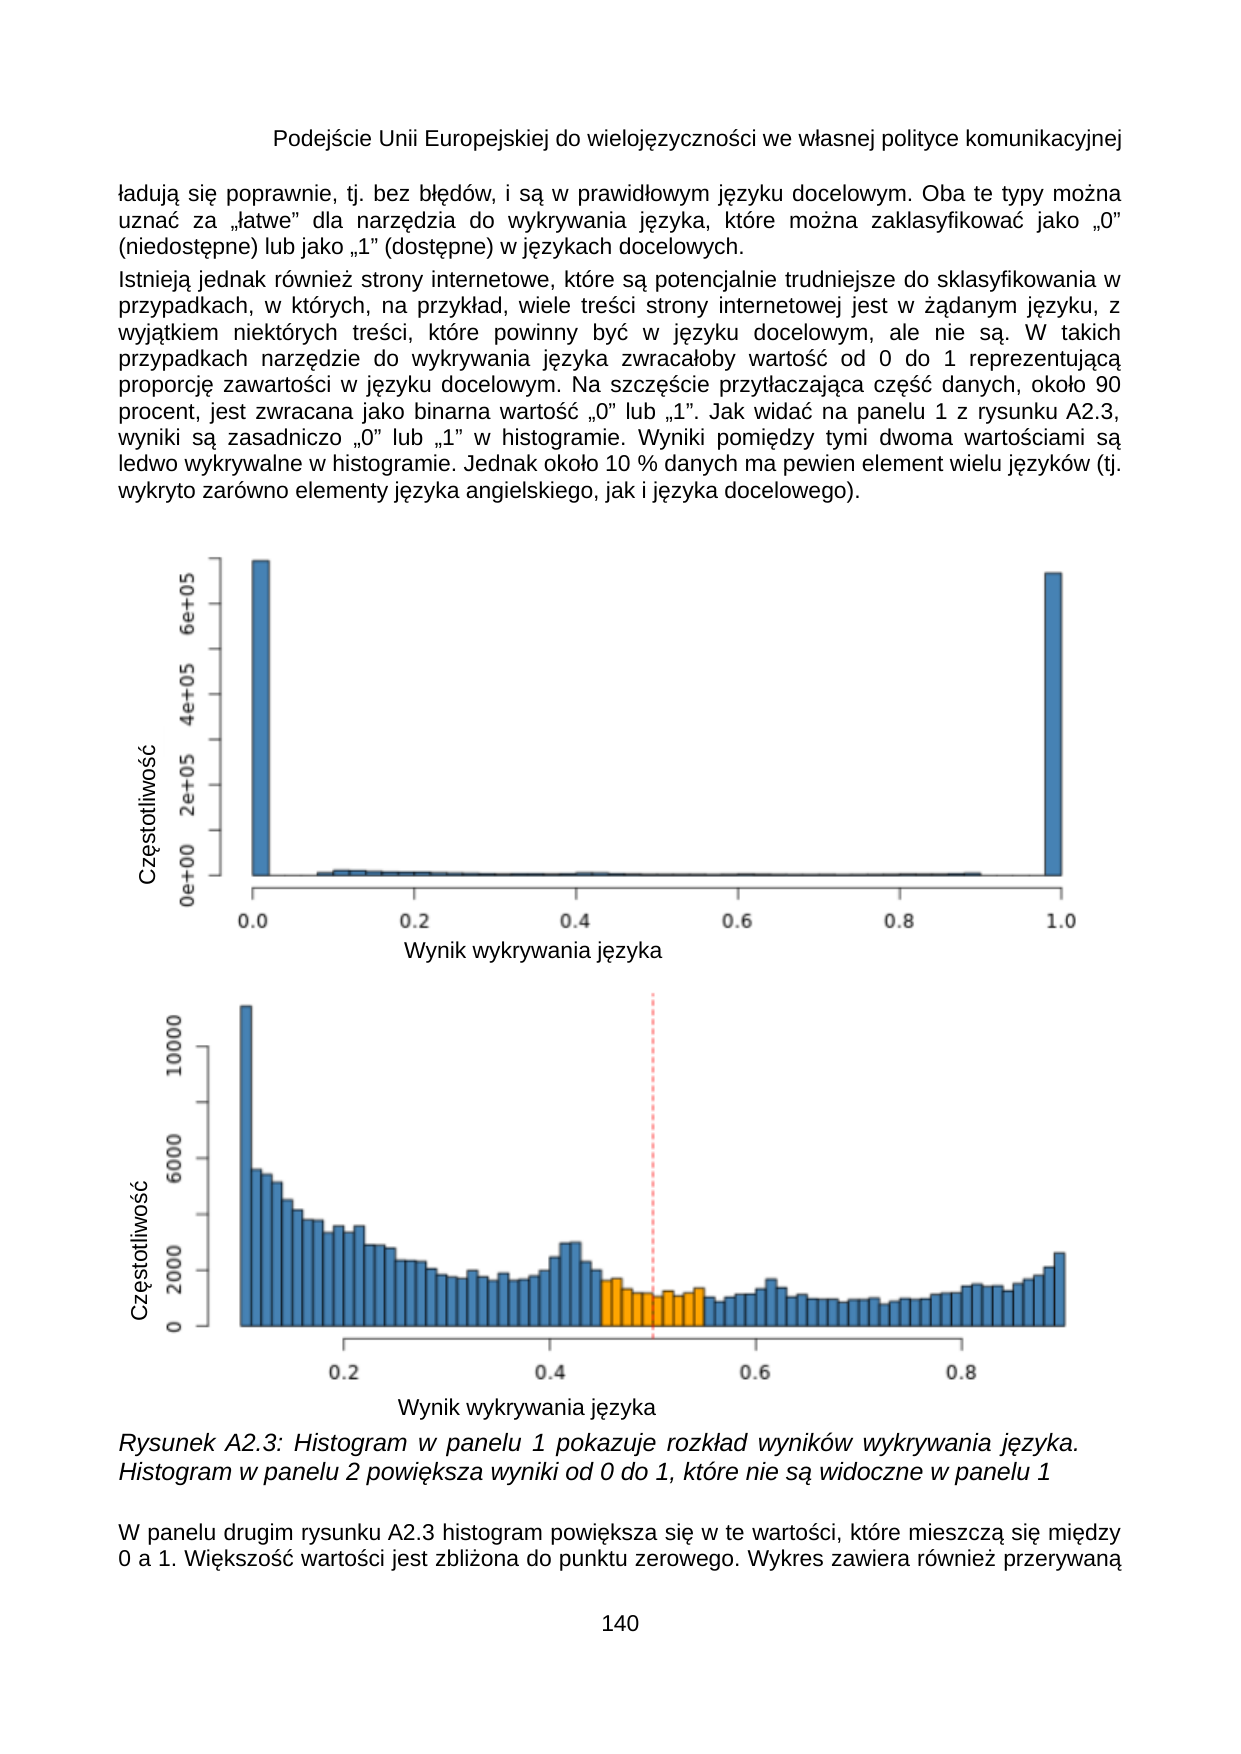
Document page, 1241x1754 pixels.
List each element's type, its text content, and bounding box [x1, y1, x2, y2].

picture [159, 987, 1073, 1386]
text ładują się poprawnie, tj. bez błędów, i są w prawidłowym języku docelowym. Oba te typy można uznać za „łatwe” dla narzędzia do wykrywania języka, które można zaklasyfikować jako „0” (niedostępne) lub jako „1” (dostępne) w językach docelowych. [118, 180, 1122, 259]
text Istnieją jednak również strony internetowe, które są potencjalnie trudniejsze do sklasyfikowania w przypadkach, w których, na przykład, wiele treści strony internetowej jest w żądanym języku, z wyjątkiem niektórych treści, które powinny być w języku docelowym, ale nie są. W takich przypadkach narzędzie do wykrywania języka zwracałoby wartość od 0 do 1 reprezentującą proporcję zawartości w języku docelowym. Na szczęście przytłaczająca część danych, około 90 procent, jest zwracana jako binarna wartość „0” lub „1”. Jak widać na panelu 1 z rysunku A2.3, wyniki są zasadniczo „0” lub „1” w histogramie. Wyniki pomiędzy tymi dwoma wartościami są ledwo wykrywalne w histogramie. Jednak około 10 % danych ma pewien element wielu języków (tj. wykryto zarówno elementy języka angielskiego, jak i języka docelowego). [118, 266, 1122, 503]
picture [163, 545, 1082, 936]
text W panelu drugim rysunku A2.3 histogram powiększa się w te wartości, które mieszczą się między 0 a 1. Większość wartości jest zbliżona do punktu zerowego. Wykres zawiera również przerywaną [118, 1519, 1122, 1571]
text Rysunek A2.3: Histogram w panelu 1 pokazuje rozkład wyników wykrywania języka. Histogram w panelu 2 powiększa wyniki od 0 do 1, które nie są widoczne w panelu 1 [118, 558, 1082, 1486]
